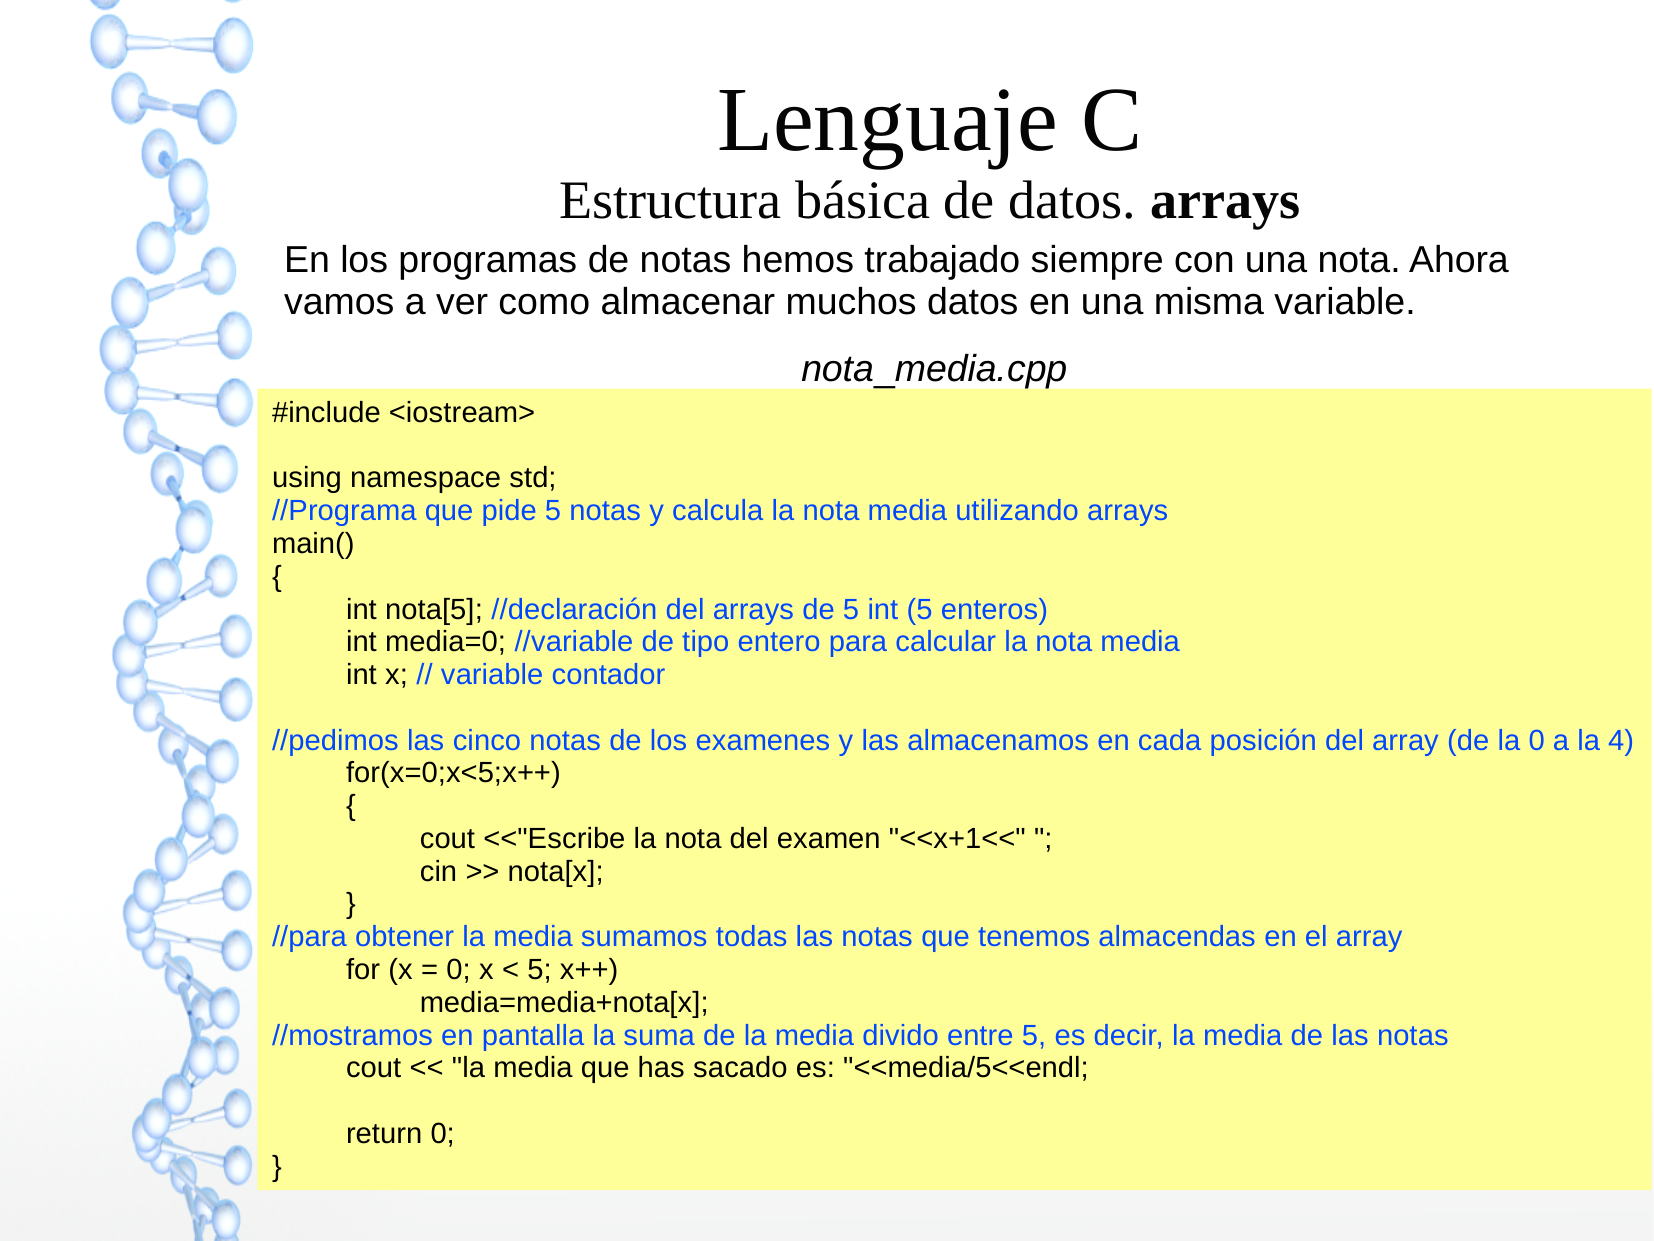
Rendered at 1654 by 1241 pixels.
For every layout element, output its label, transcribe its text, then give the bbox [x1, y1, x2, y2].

text_box #include <iostream> using namespace std; //Programa que pide 5 notas y calcula la nota media utilizando arrays main() { int nota[5]; //declaración del arrays de 5 int (5 enteros) int media=0; //variable de tipo entero para calcular la nota media int x; // variable contador //pedimos las cinco notas de los examenes y las almacenamos en cada posición del array (de la 0 a la 4) for(x=0;x<5;x++) { cout <<"Escribe la nota del examen "<<x+1<<" "; cin >> nota[x]; } //para obtener la media sumamos todas las notas que tenemos almacendas en el array for (x = 0; x < 5; x++) media=media+nota[x]; //mostramos en pantalla la suma de la media divido entre 5, es decir, la media de las notas cout << "la media que has sacado es: "<<media/5<<endl; return 0; } [257, 388, 1652, 1191]
title Lenguaje C Estructura básica de datos. arrays [265, 47, 1595, 252]
text_box nota_media.cpp [707, 340, 1151, 388]
text_box En los programas de notas hemos trabajado siempre con una nota. Ahora vamos a ver como almacenar muchos datos en una misma variable. [269, 231, 1608, 331]
picture [0, 0, 1654, 1241]
